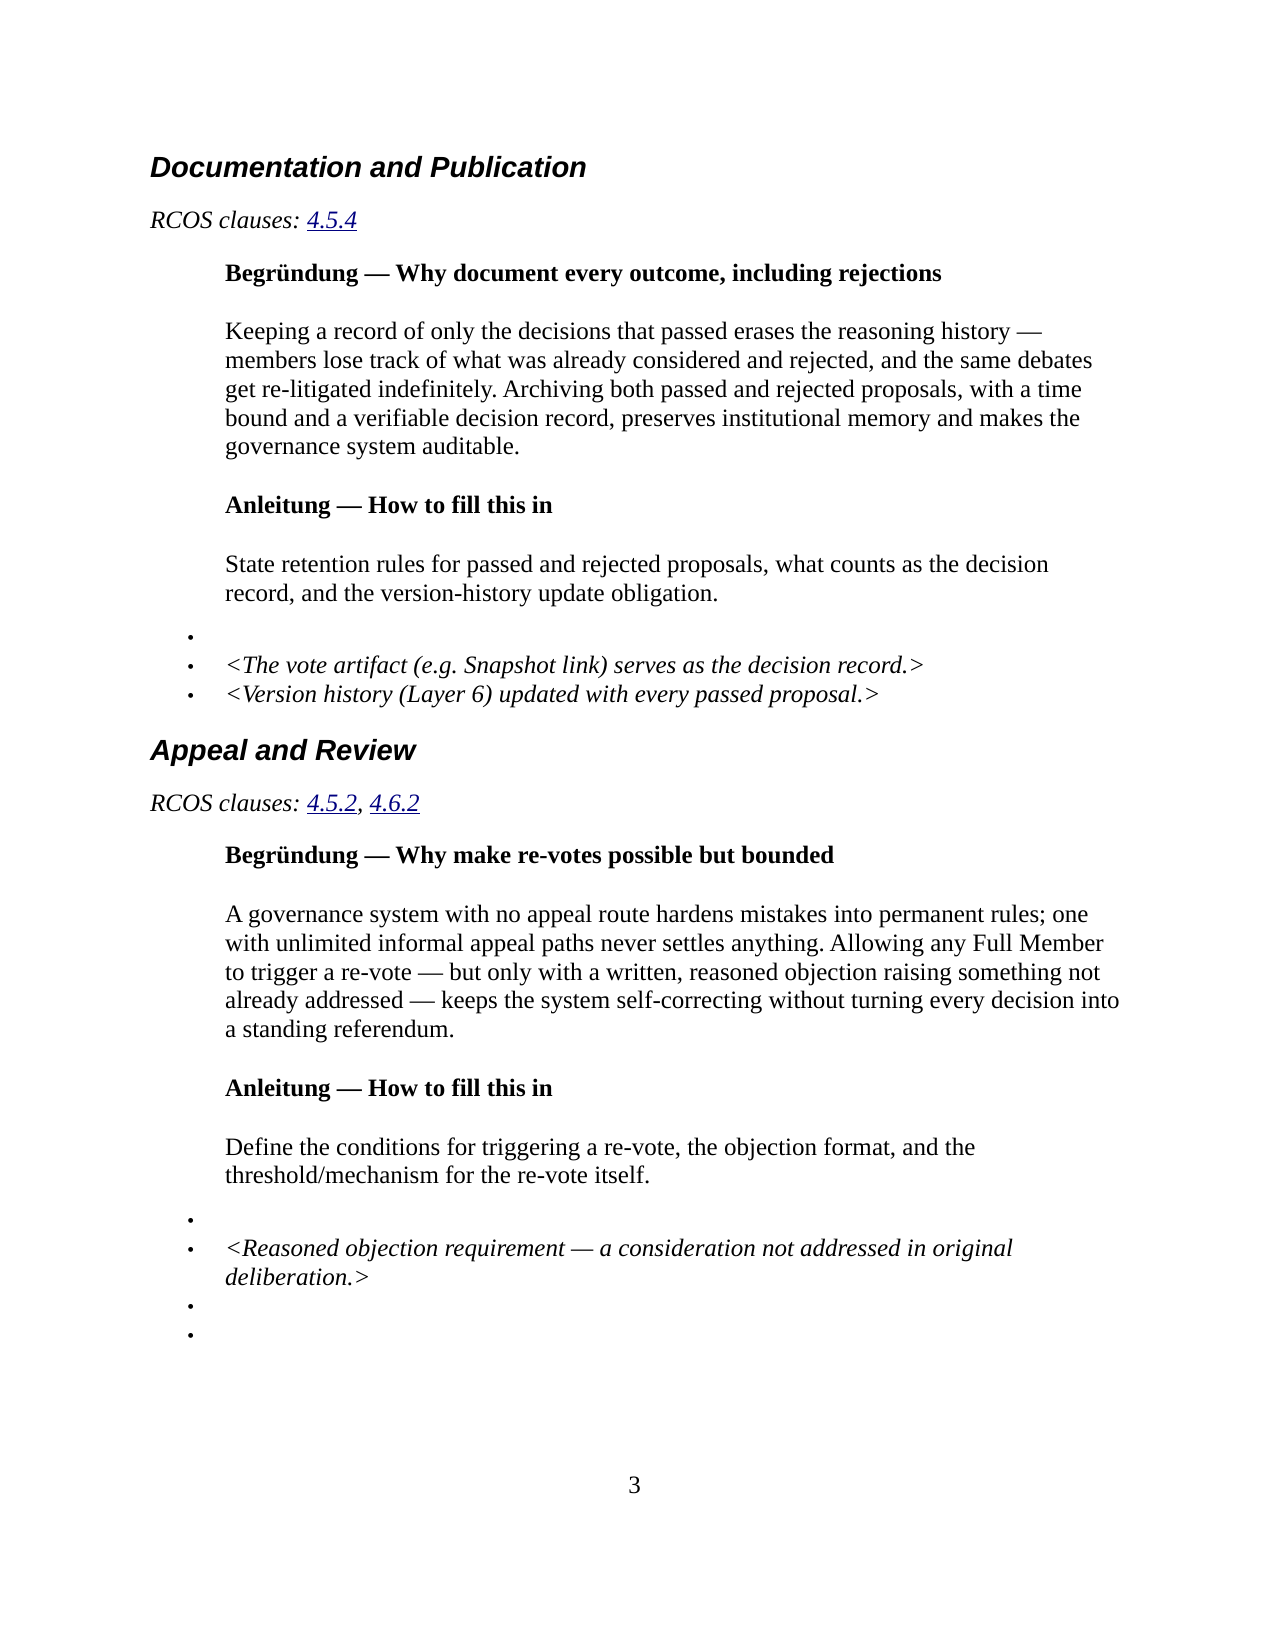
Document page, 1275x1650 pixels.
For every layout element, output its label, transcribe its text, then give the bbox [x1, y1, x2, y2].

text Begründung — Why make re-votes possible but bounded [225, 840, 1125, 869]
text Anleitung — How to fill this in [225, 1073, 1125, 1102]
text Begründung — Why document every outcome, including rejections [225, 258, 1125, 286]
list <Reasoned objection requirement — a consideration not addressed in original deliberation.> [187, 1233, 1125, 1290]
text Keeping a record of only the decisions that passed erases the reasoning history — members lose track of what was already considered and rejected, and the same debates get re-litigated indefinitely. Archiving both passed and rejected proposals, with a time bound and a verifiable decision record, preserves institutional memory and makes the governance system auditable. [225, 316, 1125, 460]
text A governance system with no appeal route hardens mistakes into permanent rules; one with unlimited informal appeal paths never settles anything. Allowing any Full Member to trigger a re-vote — but only with a written, reasoned objection raising something not already addressed — keeps the system self-correcting without turning every decision into a standing referendum. [225, 899, 1125, 1043]
text Define the conditions for triggering a re-vote, the objection format, and the threshold/mechanism for the re-vote itself. [225, 1132, 1125, 1189]
subtitle Appeal and Review [150, 733, 1125, 766]
text Anleitung — How to fill this in [225, 490, 1125, 519]
list <Version history (Layer 6) updated with every passed proposal.> [187, 679, 1125, 708]
list <The vote artifact (e.g. Snapshot link) serves as the decision record.> [187, 650, 1125, 679]
text State retention rules for passed and rejected proposals, what counts as the decision record, and the version-history update obligation. [225, 549, 1125, 606]
text RCOS clauses: 4.5.2, 4.6.2 [150, 788, 1125, 816]
subtitle Documentation and Publication [150, 150, 1125, 183]
text RCOS clauses: 4.5.4 [150, 205, 1125, 234]
